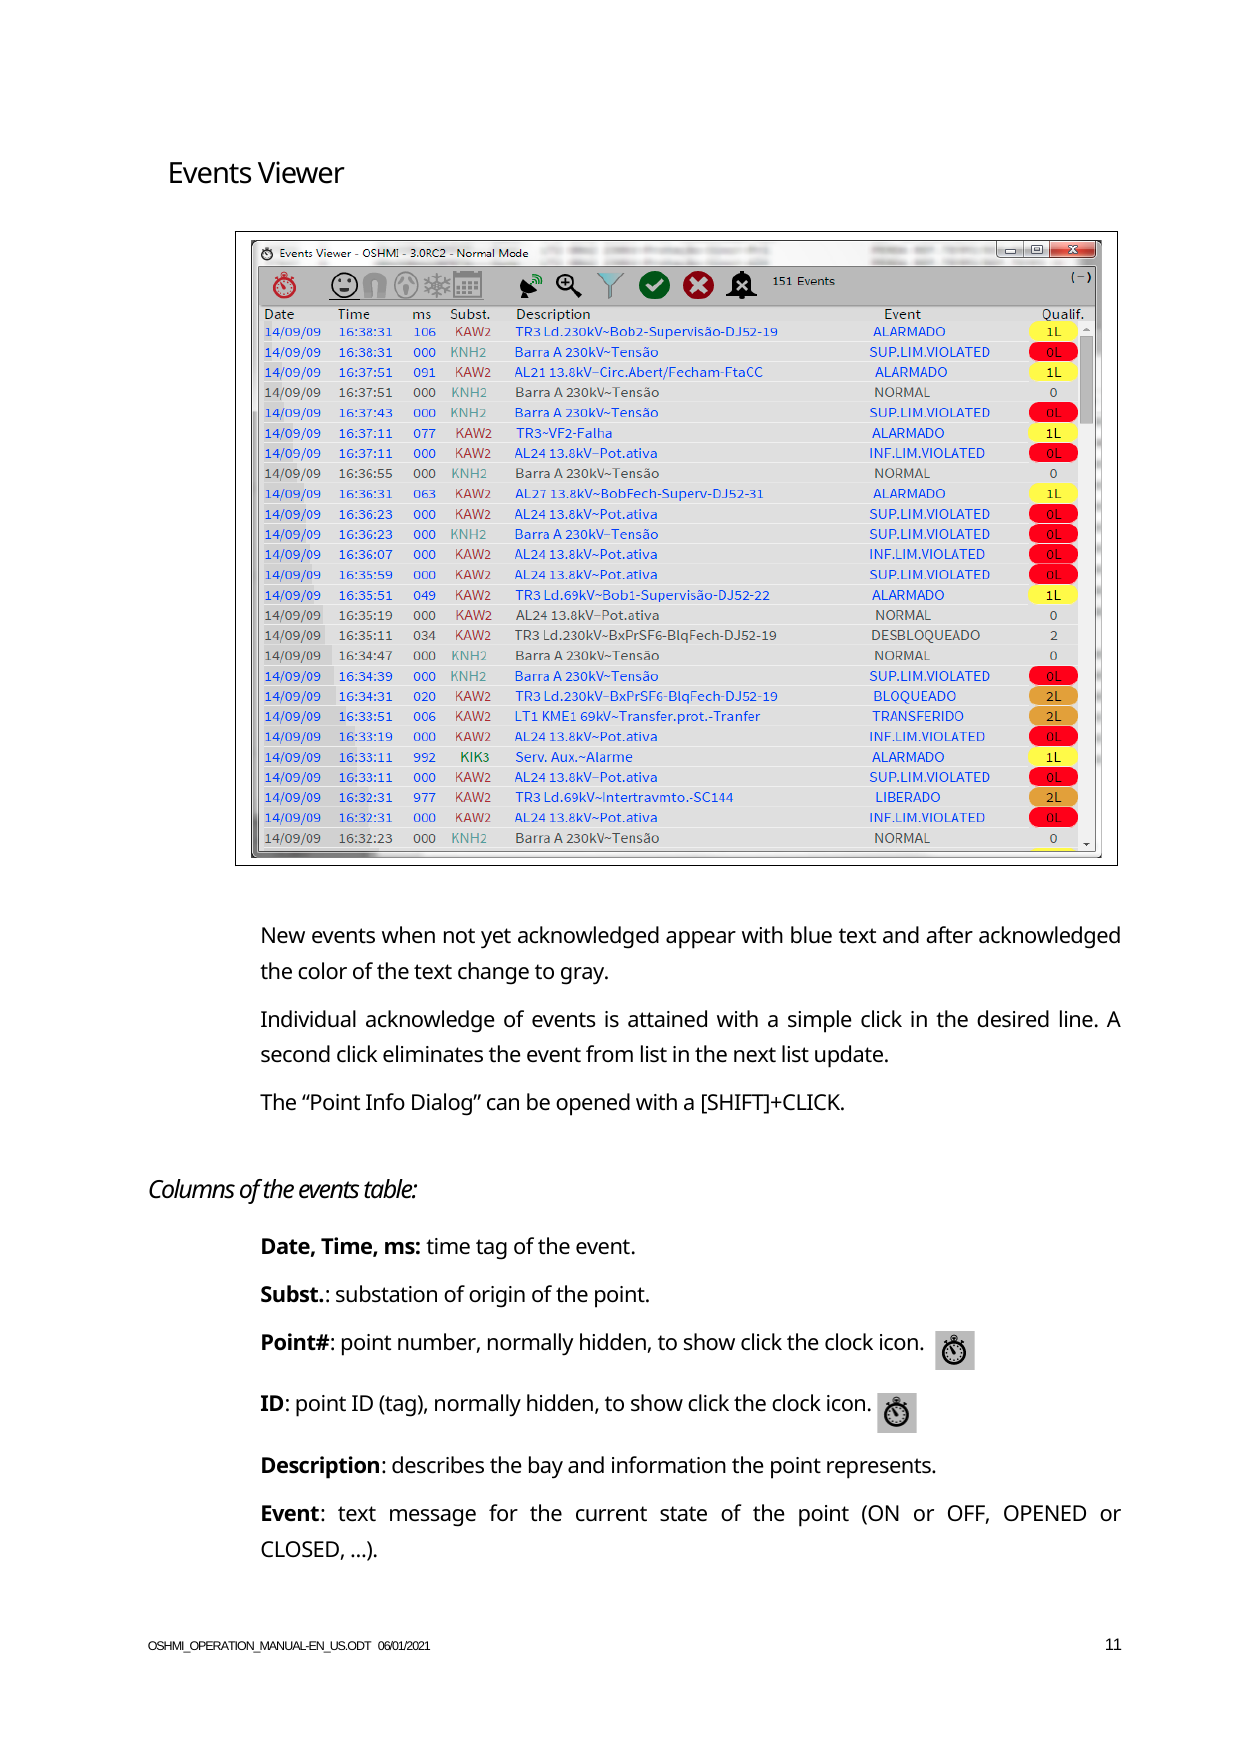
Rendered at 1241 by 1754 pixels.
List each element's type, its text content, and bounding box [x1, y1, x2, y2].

text New events when not yet acknowledged appear with blue text and after acknowledged the color of the text change to gray. [260, 920, 1122, 986]
text ID: point ID (tag), normally hidden, to show click the clock icon. [260, 1388, 1122, 1432]
subtitle Events Viewer [161, 146, 1122, 211]
text Individual acknowledge of events is attained with a simple click in the desired line. A second click eliminates the event from list in the next list update. [260, 1003, 1122, 1069]
text Description: describes the bay and information the point represents. [260, 1450, 1122, 1480]
picture [877, 1393, 917, 1433]
text Date, Time, ms: time tag of the event. [260, 1231, 1122, 1261]
picture [935, 1331, 975, 1370]
text Event: text message for the current state of the point (ON or OFF, OPENED or CLOSED, ...). [260, 1498, 1122, 1563]
text Subst.: substation of origin of the point. [260, 1279, 1122, 1309]
picture [251, 240, 1102, 858]
text The “Point Info Dialog” can be opened with a [SHIFT]+CLICK. [260, 1087, 1122, 1117]
subtitle Columns of the events table: [148, 1172, 1122, 1206]
text Point#: point number, normally hidden, to show click the clock icon. [260, 1327, 1122, 1370]
